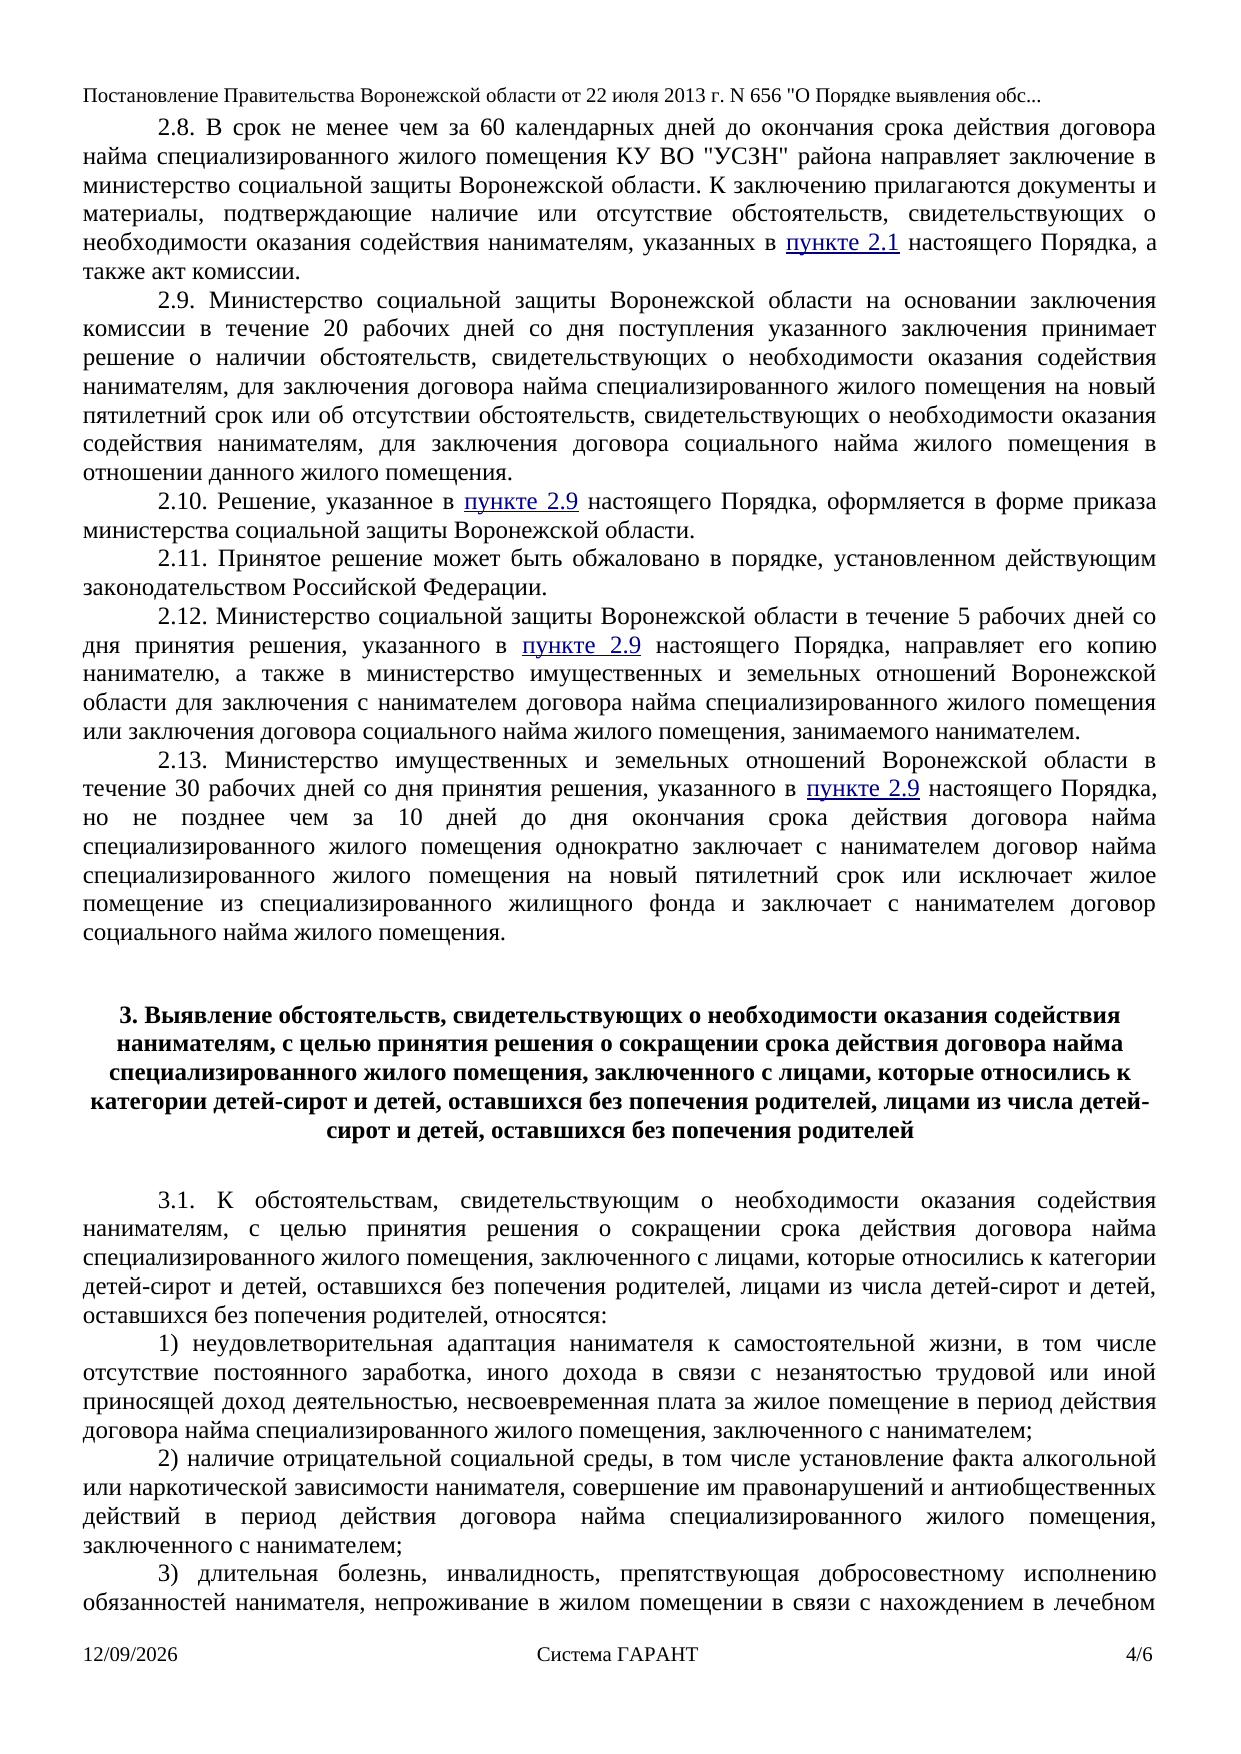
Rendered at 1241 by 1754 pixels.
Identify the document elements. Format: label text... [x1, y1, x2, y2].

text 2.10. Решение, указанное в пункте 2.9 настоящего Порядка, оформляется в форме приказа министерства социальной защиты Воронежской области. [83, 486, 1157, 543]
text 2.12. Министерство социальной защиты Воронежской области в течение 5 рабочих дней со дня принятия решения, указанного в пункте 2.9 настоящего Порядка, направляет его копию нанимателю, а также в министерство имущественных и земельных отношений Воронежской области для заключения с нанимателем договора найма специализированного жилого помещения или заключения договора социального найма жилого помещения, занимаемого нанимателем. [83, 601, 1157, 745]
text 3.1. К обстоятельствам, свидетельствующим о необходимости оказания содействия нанимателям, с целью принятия решения о сокращении срока действия договора найма специализированного жилого помещения, заключенного с лицами, которые относились к категории детей-сирот и детей, оставшихся без попечения родителей, лицами из числа детей-сирот и детей, оставшихся без попечения родителей, относятся: [83, 1185, 1157, 1328]
text 1) неудовлетворительная адаптация нанимателя к самостоятельной жизни, в том числе отсутствие постоянного заработка, иного дохода в связи с незанятостью трудовой или иной приносящей доход деятельностью, несвоевременная плата за жилое помещение в период действия договора найма специализированного жилого помещения, заключенного с нанимателем; [83, 1328, 1157, 1443]
text 2) наличие отрицательной социальной среды, в том числе установление факта алкогольной или наркотической зависимости нанимателя, совершение им правонарушений и антиобщественных действий в период действия договора найма специализированного жилого помещения, заключенного с нанимателем; [83, 1443, 1157, 1558]
text 3) длительная болезнь, инвалидность, препятствующая добросовестному исполнению обязанностей нанимателя, непроживание в жилом помещении в связи с нахождением в лечебном [83, 1558, 1157, 1616]
text 2.8. В срок не менее чем за 60 календарных дней до окончания срока действия договора найма специализированного жилого помещения КУ ВО "УСЗН" района направляет заключение в министерство социальной защиты Воронежской области. К заключению прилагаются документы и материалы, подтверждающие наличие или отсутствие обстоятельств, свидетельствующих о необходимости оказания содействия нанимателям, указанных в пункте 2.1 настоящего Порядка, а также акт комиссии. [83, 112, 1157, 285]
text 2.13. Министерство имущественных и земельных отношений Воронежской области в течение 30 рабочих дней со дня принятия решения, указанного в пункте 2.9 настоящего Порядка, но не позднее чем за 10 дней до дня окончания срока действия договора найма специализированного жилого помещения однократно заключает с нанимателем договор найма специализированного жилого помещения на новый пятилетний срок или исключает жилое помещение из специализированного жилищного фонда и заключает с нанимателем договор социального найма жилого помещения. [83, 745, 1157, 946]
subtitle 3. Выявление обстоятельств, свидетельствующих о необходимости оказания содействия нанимателям, с целью принятия решения о сокращении срока действия договора найма специализированного жилого помещения, заключенного с лицами, которые относились к категории детей-сирот и детей, оставшихся без попечения родителей, лицами из числа детей-сирот и детей, оставшихся без попечения родителей [83, 1000, 1157, 1143]
text 2.11. Принятое решение может быть обжаловано в порядке, установленном действующим законодательством Российской Федерации. [83, 543, 1157, 601]
text 2.9. Министерство социальной защиты Воронежской области на основании заключения комиссии в течение 20 рабочих дней со дня поступления указанного заключения принимает решение о наличии обстоятельств, свидетельствующих о необходимости оказания содействия нанимателям, для заключения договора найма специализированного жилого помещения на новый пятилетний срок или об отсутствии обстоятельств, свидетельствующих о необходимости оказания содействия нанимателям, для заключения договора социального найма жилого помещения в отношении данного жилого помещения. [83, 285, 1157, 486]
